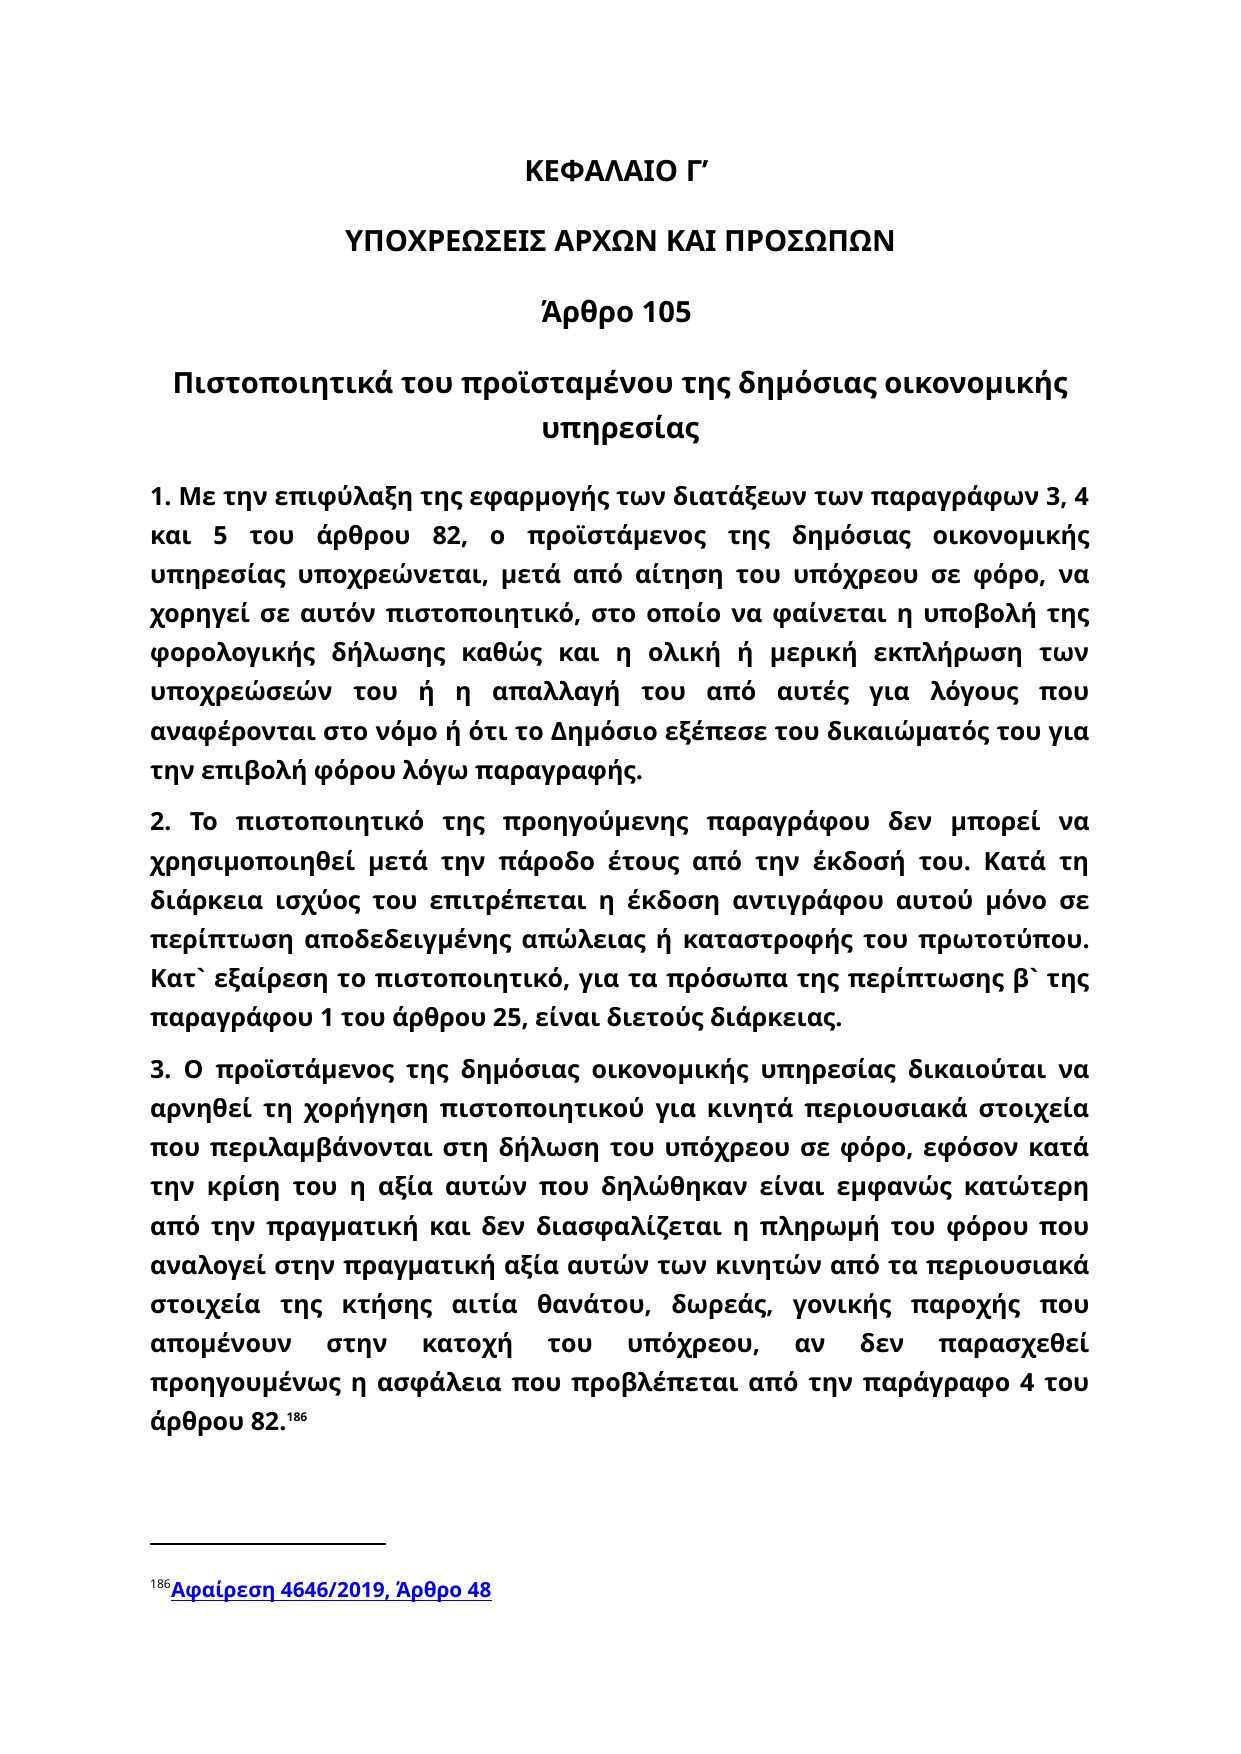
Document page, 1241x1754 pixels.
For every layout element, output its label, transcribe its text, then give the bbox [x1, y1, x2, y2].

text Αφαίρεση 4646/2019, Άρθρο 48 [150, 1576, 1090, 1604]
subtitle Πιστοποιητικά του προϊσταμένου της δημόσιας οικονομικής υπηρεσίας [150, 362, 1090, 447]
subtitle Άρθρο 105 [150, 291, 1090, 331]
subtitle ΚΕΦΑΛΑΙΟ Γ’ [150, 150, 1090, 190]
text 3. Ο προϊστάμενος της δημόσιας οικονομικής υπηρεσίας δικαιούται να αρνηθεί τη χορήγηση πιστοποιητικού για κινητά περιουσιακά στοιχεία που περιλαμβάνονται στη δήλωση του υπόχρεου σε φόρο, εφόσον κατά την κρίση του η αξία αυτών που δηλώθηκαν είναι εμφανώς κατώτερη από την πραγματική και δεν διασφαλίζεται η πληρωμή του φόρου που αναλογεί στην πραγματική αξία αυτών των κινητών από τα περιουσιακά στοιχεία της κτήσης αιτία θανάτου, δωρεάς, γονικής παροχής που απομένουν στην κατοχή του υπόχρεου, αν δεν παρασχεθεί προηγουμένως η ασφάλεια που προβλέπεται από την παράγραφο 4 του άρθρου 82. [150, 1051, 1090, 1438]
text 2. Το πιστοποιητικό της προηγούμενης παραγράφου δεν μπορεί να χρησιμοποιηθεί μετά την πάροδο έτους από την έκδοσή του. Κατά τη διάρκεια ισχύος του επιτρέπεται η έκδοση αντιγράφου αυτού μόνο σε περίπτωση αποδεδειγμένης απώλειας ή καταστροφής του πρωτοτύπου. Κατ` εξαίρεση το πιστοποιητικό, για τα πρόσωπα της περίπτωσης β` της παραγράφου 1 του άρθρου 25, είναι διετούς διάρκειας. [150, 804, 1090, 1034]
text 1. Με την επιφύλαξη της εφαρμογής των διατάξεων των παραγράφων 3, 4 και 5 του άρθρου 82, ο προϊστάμενος της δημόσιας οικονομικής υπηρεσίας υποχρεώνεται, μετά από αίτηση του υπόχρεου σε φόρο, να χορηγεί σε αυτόν πιστοποιητικό, στο οποίο να φαίνεται η υποβολή της φορολογικής δήλωσης καθώς και η ολική ή μερική εκπλήρωση των υποχρεώσεών του ή η απαλλαγή του από αυτές για λόγους που αναφέρονται στο νόμο ή ότι το Δημόσιο εξέπεσε του δικαιώματός του για την επιβολή φόρου λόγω παραγραφής. [150, 478, 1090, 786]
subtitle ΥΠΟΧΡΕΩΣΕΙΣ ΑΡΧΩΝ ΚΑΙ ΠΡΟΣΩΠΩΝ [150, 221, 1090, 260]
